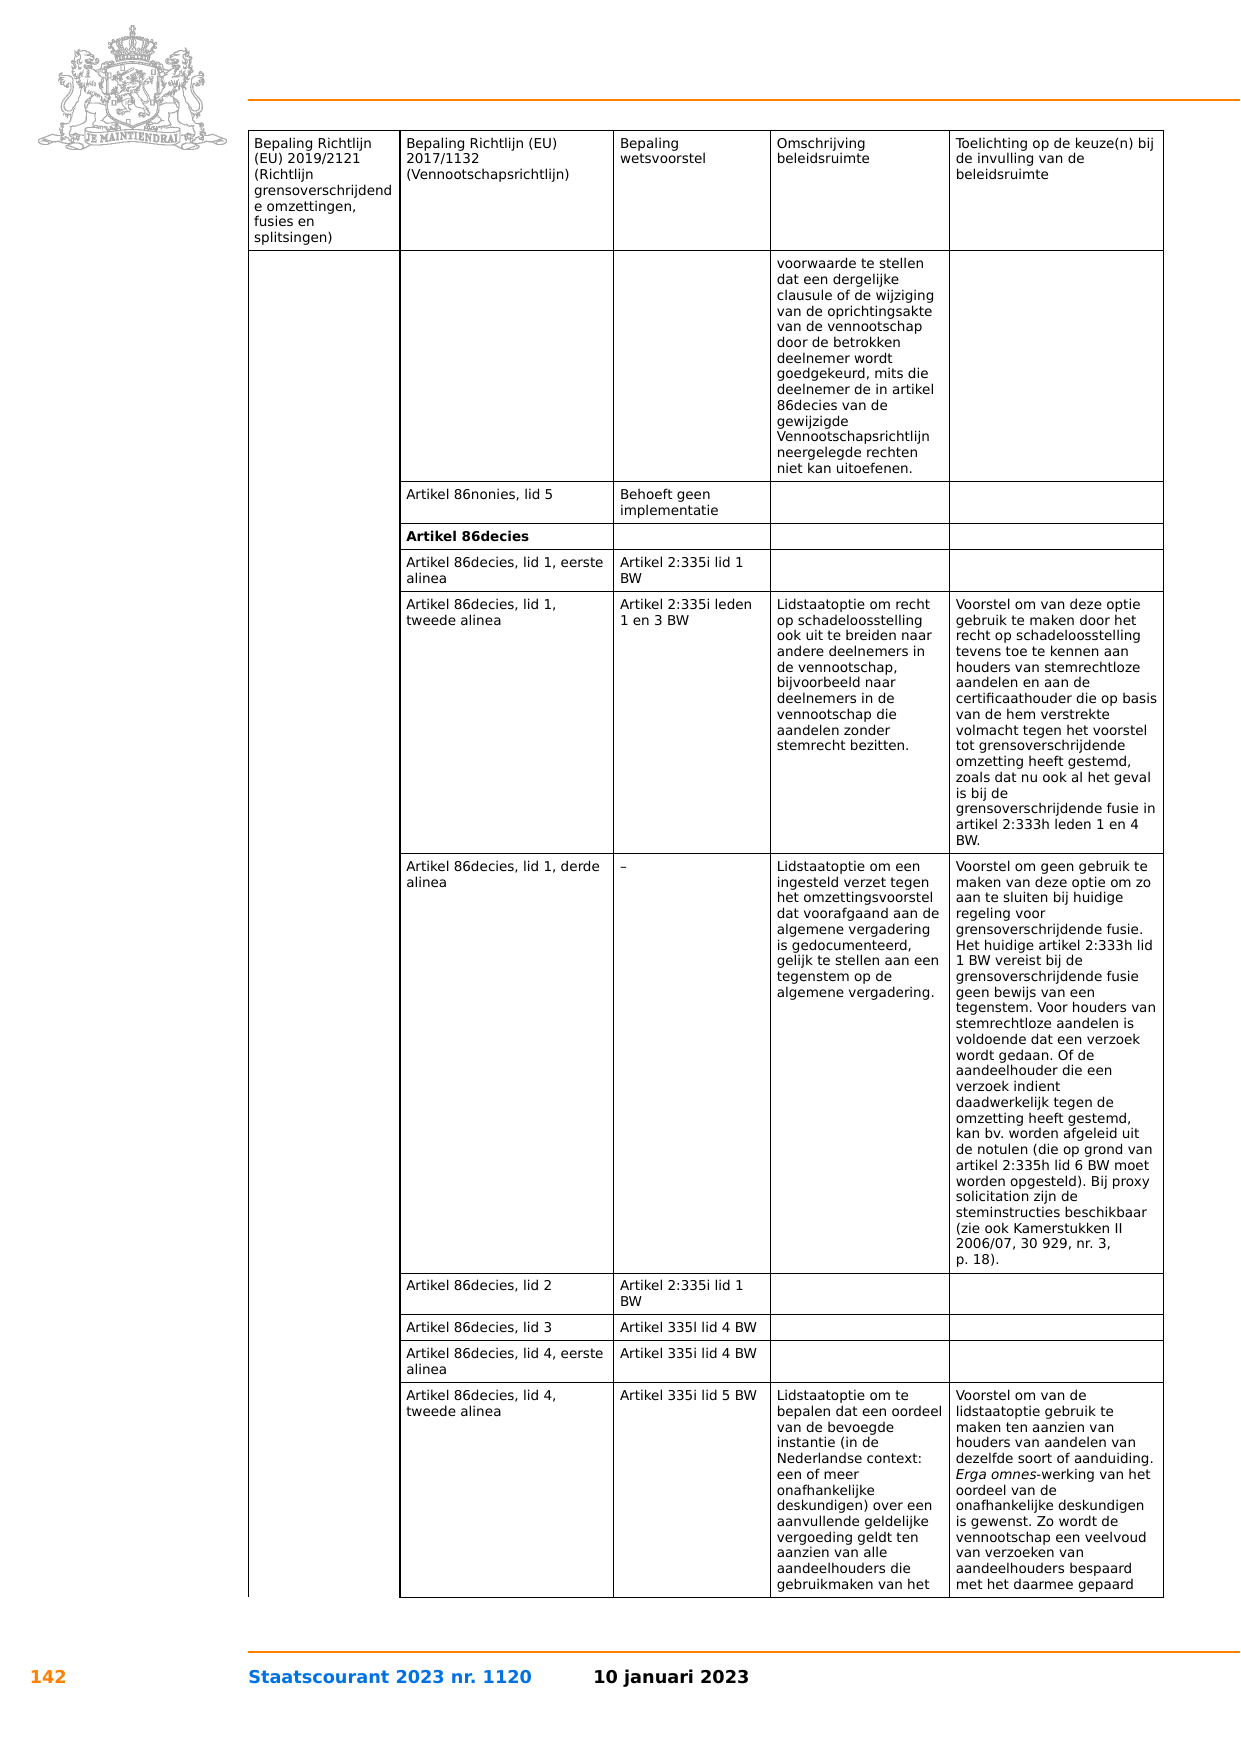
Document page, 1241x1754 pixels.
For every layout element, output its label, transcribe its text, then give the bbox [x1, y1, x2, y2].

table_cell [249, 251, 399, 481]
table_cell [950, 524, 1163, 549]
table_cell Voorstel om van deze optie gebruik te maken door het recht op schadeloosstelling tevens toe te kennen aan houders van stemrechtloze aandelen en aan de certificaathouder die op basis van de hem verstrekte volmacht tegen het voorstel tot grensoverschrijdende omzetting heeft gestemd, zoals dat nu ook al het geval is bij de grensoverschrijdende fusie in artikel 2:333h leden 1 en 4 BW. [950, 592, 1163, 853]
table_cell Artikel 86decies [401, 524, 613, 549]
table_cell [249, 1314, 399, 1340]
table_cell [771, 1341, 949, 1382]
table_cell Artikel 2:335i leden 1 en 3 BW [614, 592, 770, 853]
table_cell Artikel 335l lid 4 BW [614, 1315, 770, 1340]
table_cell Artikel 2:335i lid 1 BW [614, 1274, 770, 1314]
table_cell Voorstel om geen gebruik te maken van deze optie om zo aan te sluiten bij huidige regeling voor grensoverschrijdende fusie. Het huidige artikel 2:333h lid 1 BW vereist bij de grensoverschrijdende fusie geen bewijs van een tegenstem. Voor houders van stemrechtloze aandelen is voldoende dat een verzoek wordt gedaan. Of de aandeelhouder die een verzoek indient daadwerkelijk tegen de omzetting heeft gestemd, kan bv. worden afgeleid uit de notulen (die op grond van artikel 2:335h lid 6 BW moet worden opgesteld). Bij proxy solicitation zijn de steminstructies beschikbaar (zie ook Kamerstukken II 2006/07, 30 929, nr. 3, p. 18). [950, 854, 1163, 1272]
table_cell Voorstel om van de lidstaatoptie gebruik te maken ten aanzien van houders van aandelen van dezelfde soort of aanduiding. Erga omnes-werking van het oordeel van de onafhankelijke deskundigen is gewenst. Zo wordt de vennootschap een veelvoud van verzoeken van aandeelhouders bespaard met het daarmee gepaard [950, 1383, 1163, 1597]
table_cell Artikel 86decies, lid 1, derde alinea [401, 854, 613, 1272]
table_cell [950, 550, 1163, 591]
table_cell [614, 251, 770, 481]
table_cell [950, 1341, 1163, 1382]
table_cell [771, 524, 949, 549]
table_cell [771, 1315, 949, 1340]
table_cell Lidstaatoptie om te bepalen dat een oordeel van de bevoegde instantie (in de Nederlandse context: een of meer onafhankelijke deskundigen) over een aanvullende geldelijke vergoeding geldt ten aanzien van alle aandeelhouders die gebruikmaken van het [771, 1383, 949, 1597]
table_cell voorwaarde te stellen dat een dergelijke clausule of de wijziging van de oprichtingsakte van de vennootschap door de betrokken deelnemer wordt goedgekeurd, mits die deelnemer de in artikel 86decies van de gewijzigde Vennootschapsrichtlijn neergelegde rechten niet kan uitoefenen. [771, 251, 949, 481]
table_cell Artikel 86decies, lid 4, tweede alinea [401, 1383, 613, 1597]
table_header Bepaling wetsvoorstel [614, 131, 770, 250]
table_cell [950, 251, 1163, 481]
table_header Toelichting op de keuze(n) bij de invulling van de beleidsruimte [950, 131, 1163, 250]
table_cell [950, 1274, 1163, 1314]
table_cell [771, 1274, 949, 1314]
table_header Bepaling Richtlijn (EU) 2019/2121 (Richtlijn grensoverschrijdende omzettingen, fusies en splitsingen) [249, 131, 399, 250]
table_cell [249, 523, 399, 549]
table_cell Artikel 335i lid 5 BW [614, 1383, 770, 1597]
table_cell Artikel 86decies, lid 2 [401, 1274, 613, 1314]
table_cell [401, 251, 613, 481]
table_cell Artikel 86decies, lid 1, eerste alinea [401, 550, 613, 591]
table_cell [614, 524, 770, 549]
table_cell Lidstaatoptie om een ingesteld verzet tegen het omzettingsvoorstel dat voorafgaand aan de algemene vergadering is gedocumenteerd, gelijk te stellen aan een tegenstem op de algemene vergadering. [771, 854, 949, 1272]
table_cell Behoeft geen implementatie [614, 482, 770, 523]
table_cell [249, 1273, 399, 1314]
table_cell [249, 1340, 399, 1382]
table_header Bepaling Richtlijn (EU) 2017/1132 (Vennootschapsrichtlijn) [401, 131, 613, 250]
table_header Omschrijving beleidsruimte [771, 131, 949, 250]
table_cell [950, 1315, 1163, 1340]
table_cell [771, 550, 949, 591]
table_cell [249, 1382, 399, 1597]
table_cell [249, 853, 399, 1272]
table_cell Artikel 86decies, lid 1, tweede alinea [401, 592, 613, 853]
table_cell Artikel 86decies, lid 3 [401, 1315, 613, 1340]
table_cell Artikel 86nonies, lid 5 [401, 482, 613, 523]
table_cell Artikel 335i lid 4 BW [614, 1341, 770, 1382]
table_cell Artikel 2:335i lid 1 BW [614, 550, 770, 591]
picture [38, 25, 227, 150]
table_cell Artikel 86decies, lid 4, eerste alinea [401, 1341, 613, 1382]
table_cell [249, 549, 399, 591]
table_cell [950, 482, 1163, 523]
table_cell Lidstaatoptie om recht op schadeloosstelling ook uit te breiden naar andere deelnemers in de vennootschap, bijvoorbeeld naar deelnemers in de vennootschap die aandelen zonder stemrecht bezitten. [771, 592, 949, 853]
table_cell [249, 481, 399, 523]
table_cell [249, 591, 399, 853]
table_cell [771, 482, 949, 523]
table_cell – [614, 854, 770, 1272]
